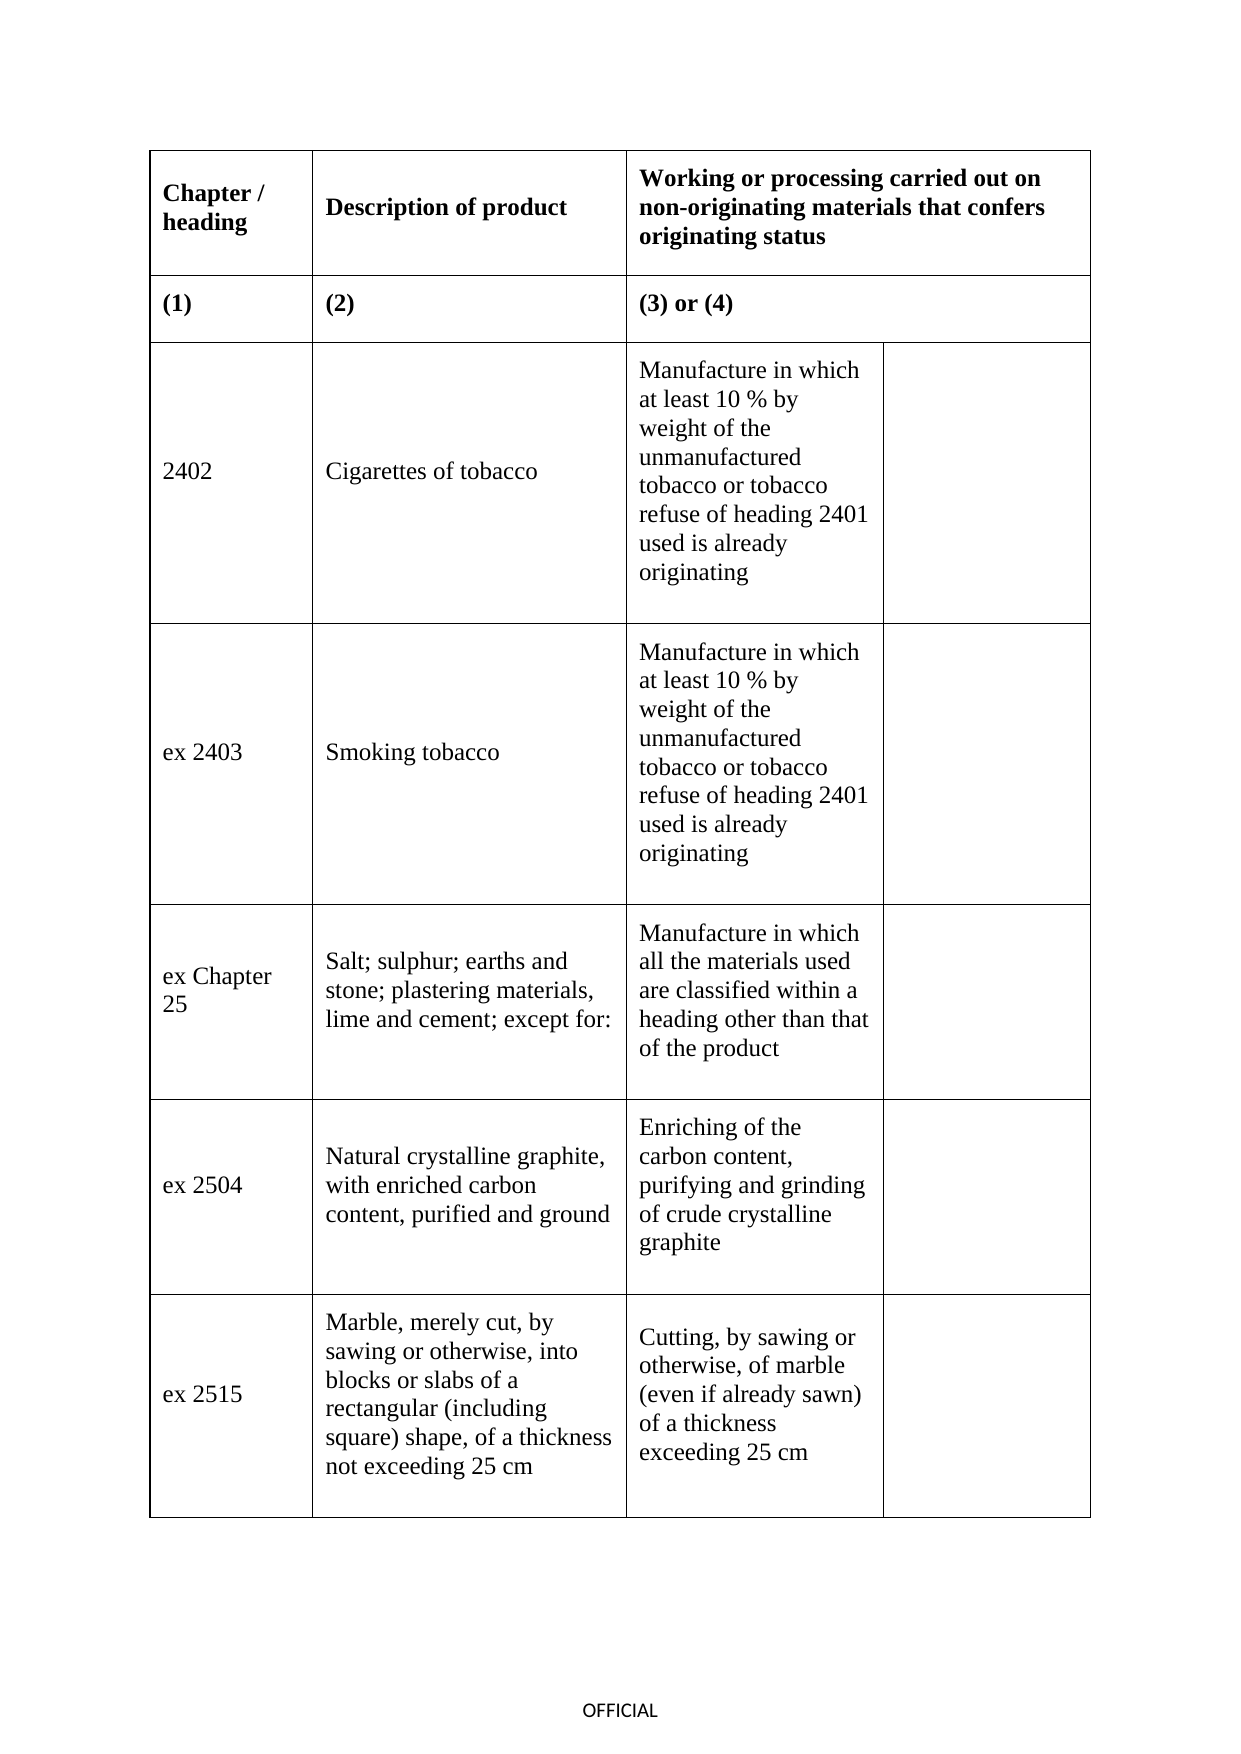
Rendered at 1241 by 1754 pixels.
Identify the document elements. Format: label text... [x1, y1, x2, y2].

table_cell Salt; sulphur; earths and stone; plastering materials, lime and cement; except for: [313, 905, 626, 1099]
table_cell Smoking tobacco [313, 624, 626, 904]
table_cell ex 2504 [151, 1100, 312, 1294]
table_header Chapter / heading [151, 151, 312, 275]
table_cell ex 2403 [151, 624, 312, 904]
table_cell (3) or (4) [627, 276, 1090, 342]
table_cell Marble, merely cut, by sawing or otherwise, into blocks or slabs of a rectangular (including square) shape, of a thickness not exceeding 25 cm [313, 1295, 626, 1517]
table_cell 2402 [151, 343, 312, 623]
table_cell ex Chapter 25 [151, 905, 312, 1099]
table_cell [884, 1100, 1090, 1294]
table_cell (1) [151, 276, 312, 342]
table_cell ex 2515 [151, 1295, 312, 1517]
table_cell (2) [313, 276, 626, 342]
table_header Description of product [313, 151, 626, 275]
table_cell Natural crystalline graphite, with enriched carbon content, purified and ground [313, 1100, 626, 1294]
table_cell [884, 1295, 1090, 1517]
table_cell [884, 905, 1090, 1099]
table_cell Cutting, by sawing or otherwise, of marble (even if already sawn) of a thickness exceeding 25 cm [627, 1295, 883, 1517]
table_cell [884, 624, 1090, 904]
table_cell Manufacture in which at least 10 % by weight of the unmanufactured tobacco or tobacco refuse of heading 2401 used is already originating [627, 343, 883, 623]
table_cell Enriching of the carbon content, purifying and grinding of crude crystalline graphite [627, 1100, 883, 1294]
table_header Working or processing carried out on non‐originating materials that confers originating status [627, 151, 1090, 275]
table_cell Manufacture in which all the materials used are classified within a heading other than that of the product [627, 905, 883, 1099]
table_cell [884, 343, 1090, 623]
table_cell Cigarettes of tobacco [313, 343, 626, 623]
table_cell Manufacture in which at least 10 % by weight of the unmanufactured tobacco or tobacco refuse of heading 2401 used is already originating [627, 624, 883, 904]
